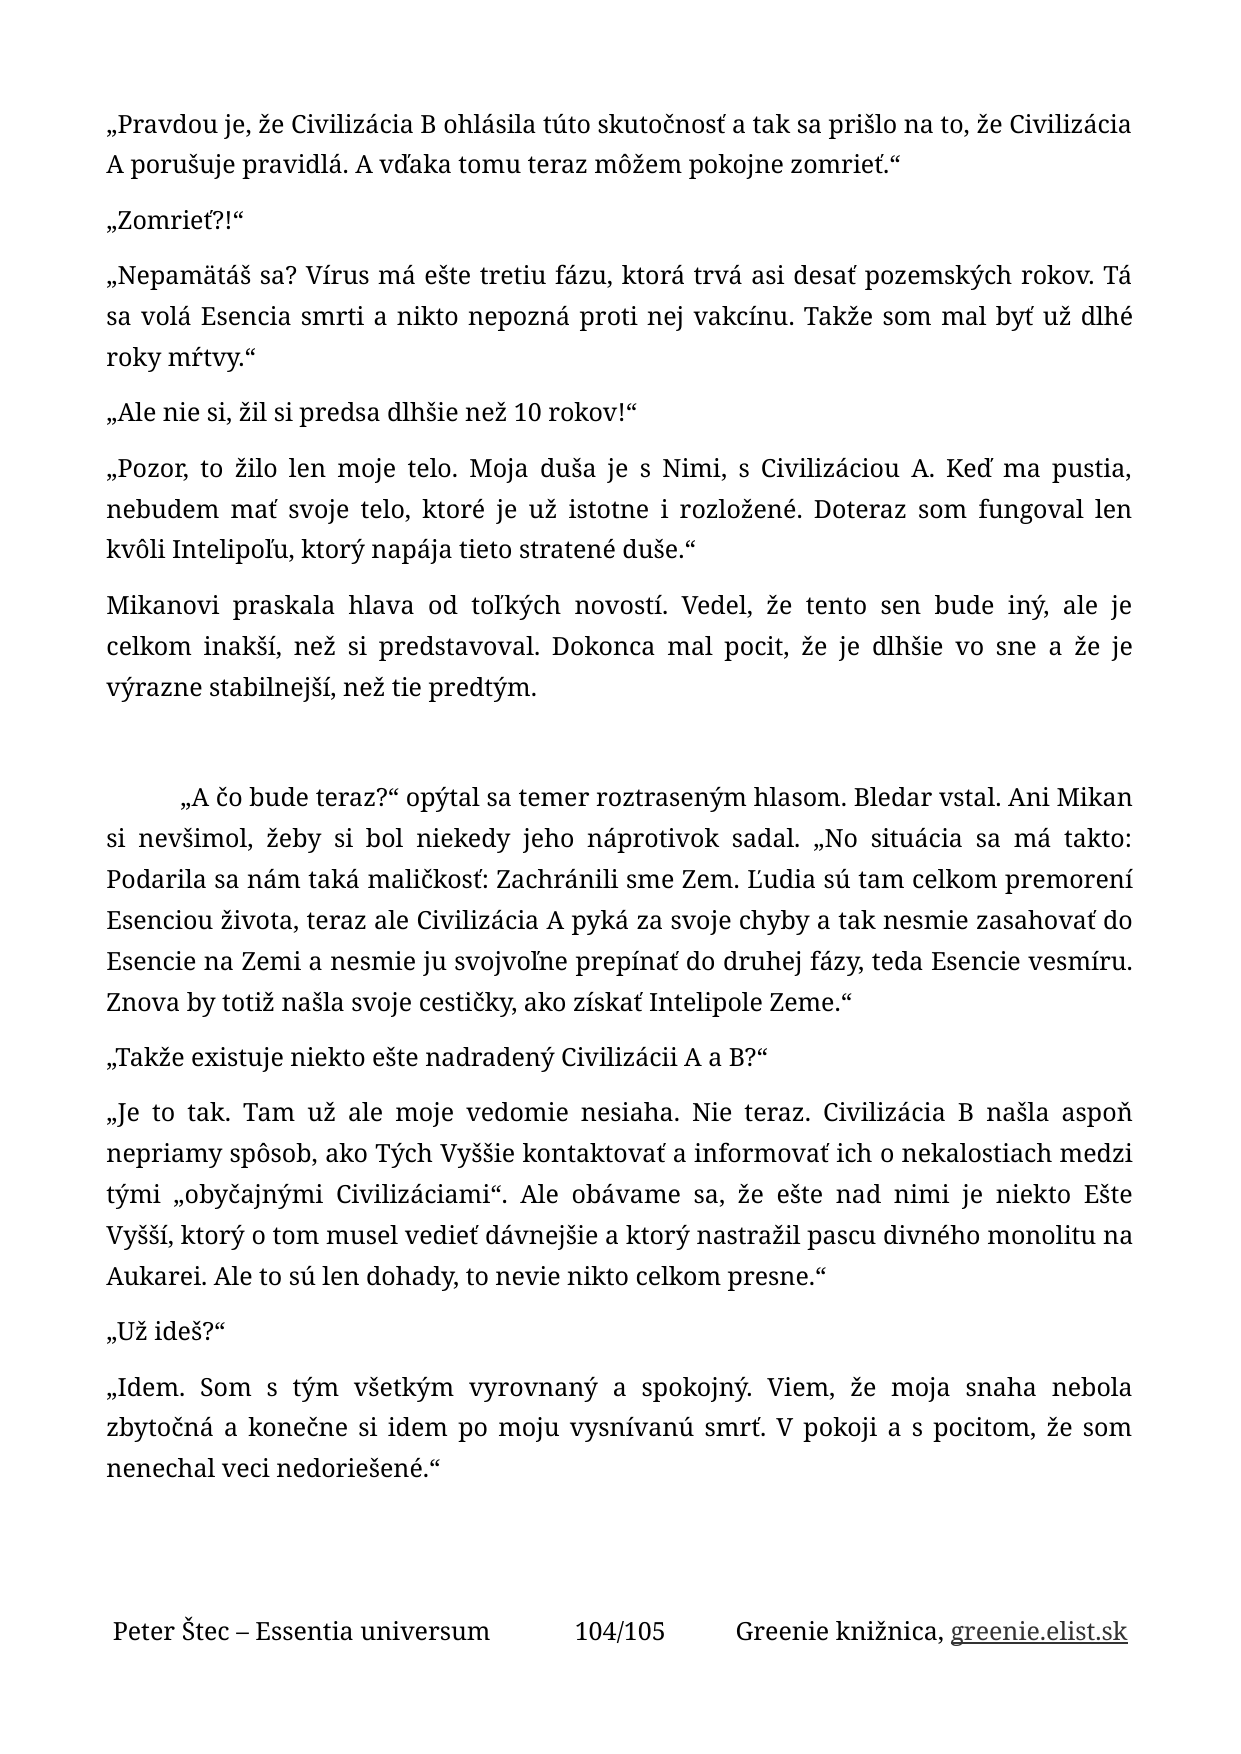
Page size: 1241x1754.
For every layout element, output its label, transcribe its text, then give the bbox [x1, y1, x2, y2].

text „Pozor, to žilo len moje telo. Moja duša je s Nimi, s Civilizáciou A. Keď ma pustia, nebudem mať svoje telo, ktoré je už istotne i rozložené. Doteraz som fungoval len kvôli Intelipoľu, ktorý napája tieto stratené duše.“ [106, 450, 1134, 566]
text „Ale nie si, žil si predsa dlhšie než 10 rokov!“ [106, 395, 1134, 429]
text „Takže existuje niekto ešte nadradený Civilizácii A a B?“ [106, 1039, 1134, 1074]
text „A čo bude teraz?“ opýtal sa temer roztraseným hlasom. Bledar vstal. Ani Mikan si nevšimol, žeby si bol niekedy jeho náprotivok sadal. „No situácia sa má takto: Podarila sa nám taká maličkosť: Zachránili sme Zem. Ľudia sú tam celkom premorení Esenciou života, teraz ale Civilizácia A pyká za svoje chyby a tak nesmie zasahovať do Esencie na Zemi a nesmie ju svojvoľne prepínať do druhej fázy, teda Esencie vesmíru. Znova by totiž našla svoje cestičky, ako získať Intelipole Zeme.“ [106, 780, 1134, 1018]
text „Idem. Som s tým všetkým vyrovnaný a spokojný. Viem, že moja snaha nebola zbytočná a konečne si idem po moju vysnívanú smrť. V pokoji a s pocitom, že som nenechal veci nedoriešené.“ [106, 1369, 1134, 1485]
text „Pravdou je, že Civilizácia B ohlásila túto skutočnosť a tak sa prišlo na to, že Civilizácia A porušuje pravidlá. A vďaka tomu teraz môžem pokojne zomrieť.“ [106, 106, 1134, 181]
text „Zomrieť?!“ [106, 202, 1134, 237]
text „Už ideš?“ [106, 1314, 1134, 1348]
text Mikanovi praskala hlava od toľkých novostí. Vedel, že tento sen bude iný, ale je celkom inakší, než si predstavoval. Dokonca mal pocit, že je dlhšie vo sne a že je výrazne stabilnejší, než tie predtým. [106, 587, 1134, 703]
text „Nepamätáš sa? Vírus má ešte tretiu fázu, ktorá trvá asi desať pozemských rokov. Tá sa volá Esencia smrti a nikto nepozná proti nej vakcínu. Takže som mal byť už dlhé roky mŕtvy.“ [106, 258, 1134, 374]
text „Je to tak. Tam už ale moje vedomie nesiaha. Nie teraz. Civilizácia B našla aspoň nepriamy spôsob, ako Tých Vyššie kontaktovať a informovať ich o nekalostiach medzi tými „obyčajnými Civilizáciami“. Ale obávame sa, že ešte nad nimi je niekto Ešte Vyšší, ktorý o tom musel vedieť dávnejšie a ktorý nastražil pascu divného monolitu na Aukarei. Ale to sú len dohady, to nevie nikto celkom presne.“ [106, 1095, 1134, 1292]
